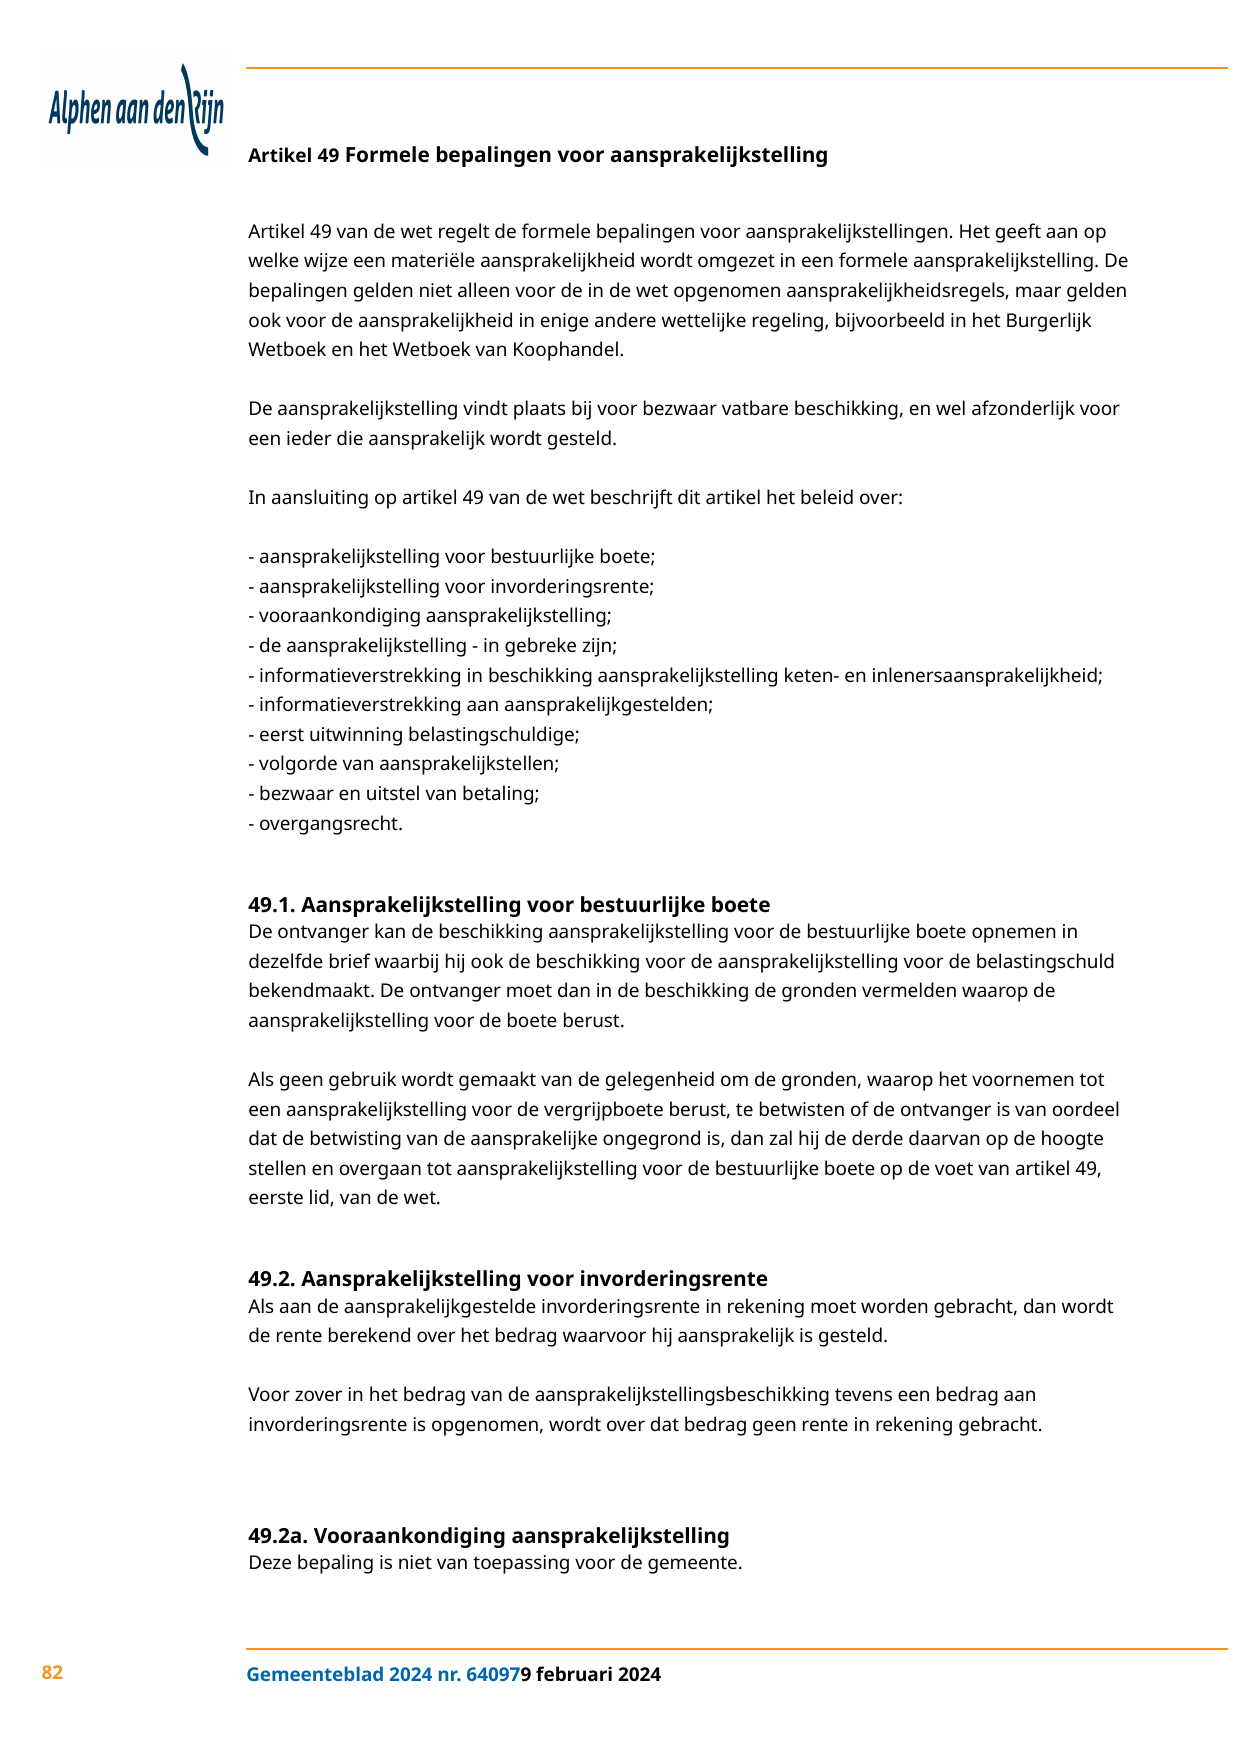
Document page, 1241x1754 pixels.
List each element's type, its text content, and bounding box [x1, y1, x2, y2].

text welke wijze een materiële aansprakelijkheid wordt omgezet in een formele aansprakelijkstelling. De [248, 248, 1152, 273]
text bekendmaakt. De ontvanger moet dan in de beschikking de gronden vermelden waarop de [248, 977, 1152, 1003]
text stellen en overgaan tot aansprakelijkstelling voor de bestuurlijke boete op de voet van artikel 49, [248, 1155, 1152, 1181]
text ook voor de aansprakelijkheid in enige andere wettelijke regeling, bijvoorbeeld in het Burgerlijk [248, 307, 1152, 333]
text Wetboek en het Wetboek van Koophandel. [248, 336, 1152, 362]
text bepalingen gelden niet alleen voor de in de wet opgenomen aansprakelijkheidsregels, maar gelden [248, 277, 1152, 303]
text - eerst uitwinning belastingschuldige; [248, 721, 1152, 747]
text Deze bepaling is niet van toepassing voor de gemeente. [248, 1549, 1152, 1575]
text Als aan de aansprakelijkgestelde invorderingsrente in rekening moet worden gebracht, dan wordt [248, 1293, 1152, 1319]
picture [41, 47, 231, 172]
text - bezwaar en uitstel van betaling; [248, 780, 1152, 806]
text De ontvanger kan de beschikking aansprakelijkstelling voor de bestuurlijke boete opnemen in [248, 918, 1152, 944]
text - aansprakelijkstelling voor bestuurlijke boete; [248, 543, 1152, 569]
text 49.2. Aansprakelijkstelling voor invorderingsrente [248, 1264, 1152, 1293]
text dat de betwisting van de aansprakelijke ongegrond is, dan zal hij de derde daarvan op de hoogte [248, 1125, 1152, 1151]
text dezelfde brief waarbij hij ook de beschikking voor de aansprakelijkstelling voor de belastingschuld [248, 948, 1152, 973]
text - aansprakelijkstelling voor invorderingsrente; [248, 573, 1152, 599]
text De aansprakelijkstelling vindt plaats bij voor bezwaar vatbare beschikking, en wel afzonderlijk voor [248, 396, 1152, 421]
text In aansluiting op artikel 49 van de wet beschrijft dit artikel het beleid over: [248, 484, 1152, 510]
text aansprakelijkstelling voor de boete berust. [248, 1007, 1152, 1033]
text de rente berekend over het bedrag waarvoor hij aansprakelijk is gesteld. [248, 1322, 1152, 1348]
text eerste lid, van de wet. [248, 1184, 1152, 1210]
text een ieder die aansprakelijk wordt gesteld. [248, 425, 1152, 451]
text Artikel 49 Formele bepalingen voor aansprakelijkstelling [248, 140, 1152, 169]
text 49.1. Aansprakelijkstelling voor bestuurlijke boete [248, 890, 1152, 918]
text 49.2a. Vooraankondiging aansprakelijkstelling [248, 1521, 1152, 1549]
text - overgangsrecht. [248, 810, 1152, 836]
text - volgorde van aansprakelijkstellen; [248, 751, 1152, 776]
text - vooraankondiging aansprakelijkstelling; [248, 603, 1152, 628]
text een aansprakelijkstelling voor de vergrijpboete berust, te betwisten of de ontvanger is van oordeel [248, 1096, 1152, 1121]
text - informatieverstrekking in beschikking aansprakelijkstelling keten- en inlenersaansprakelijkheid; [248, 662, 1152, 688]
text Artikel 49 van de wet regelt de formele bepalingen voor aansprakelijkstellingen. Het geeft aan op [248, 218, 1152, 244]
text - informatieverstrekking aan aansprakelijkgestelden; [248, 691, 1152, 717]
text Voor zover in het bedrag van de aansprakelijkstellingsbeschikking tevens een bedrag aan [248, 1382, 1152, 1407]
text Als geen gebruik wordt gemaakt van de gelegenheid om de gronden, waarop het voornemen tot [248, 1066, 1152, 1092]
text invorderingsrente is opgenomen, wordt over dat bedrag geen rente in rekening gebracht. [248, 1411, 1152, 1437]
text - de aansprakelijkstelling - in gebreke zijn; [248, 632, 1152, 658]
